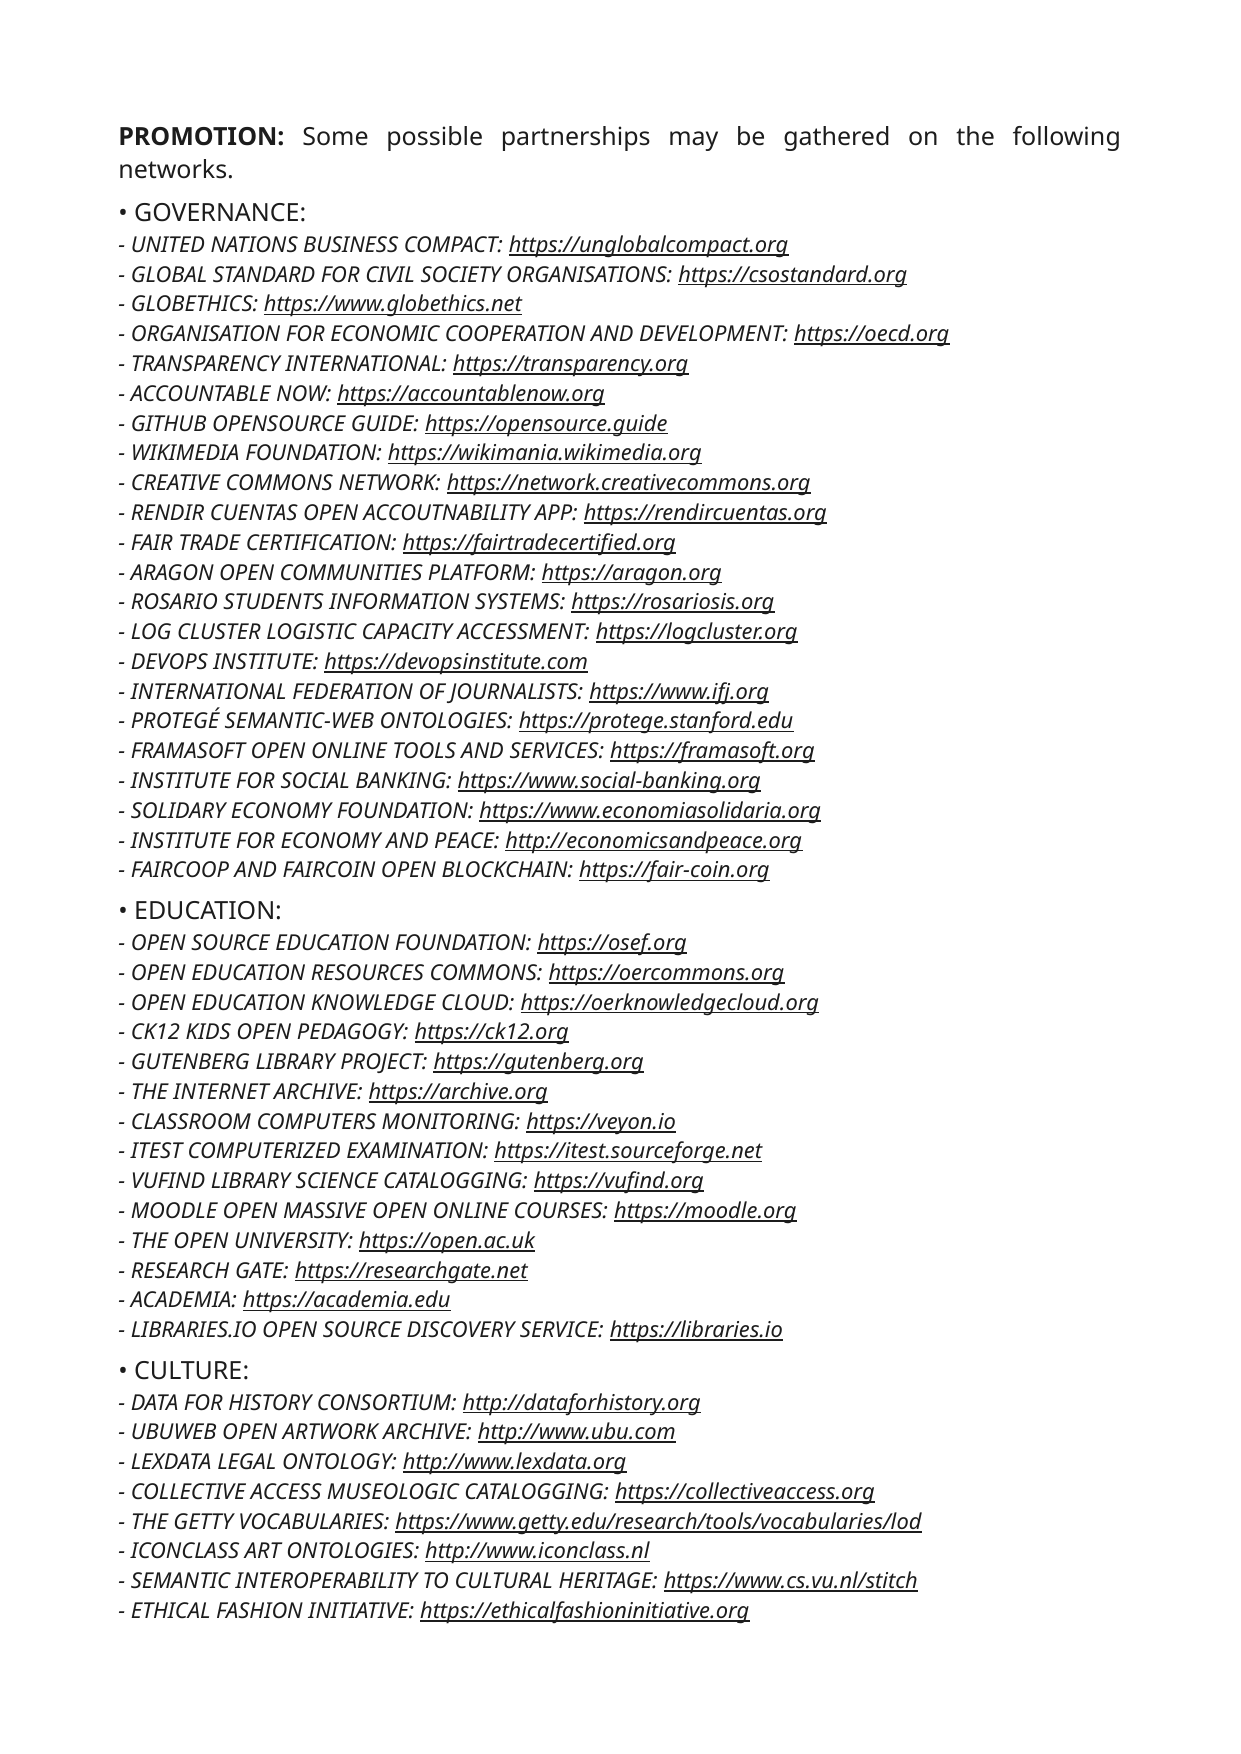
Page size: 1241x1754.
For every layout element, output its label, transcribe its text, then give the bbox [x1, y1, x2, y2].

text - ITEST COMPUTERIZED EXAMINATION: https://itest.sourceforge.net [118, 1135, 1122, 1165]
text - OPEN SOURCE EDUCATION FOUNDATION: https://osef.org [118, 927, 1122, 957]
text • GOVERNANCE: [118, 195, 1122, 229]
text - COLLECTIVE ACCESS MUSEOLOGIC CATALOGGING: https://collectiveaccess.org [118, 1476, 1122, 1506]
text - LEXDATA LEGAL ONTOLOGY: http://www.lexdata.org [118, 1446, 1122, 1476]
text - FAIR TRADE CERTIFICATION: https://fairtradecertified.org [118, 527, 1122, 557]
text - INSTITUTE FOR SOCIAL BANKING: https://www.social-banking.org [118, 765, 1122, 795]
text - FRAMASOFT OPEN ONLINE TOOLS AND SERVICES: https://framasoft.org [118, 735, 1122, 765]
text - VUFIND LIBRARY SCIENCE CATALOGGING: https://vufind.org [118, 1165, 1122, 1195]
text - UBUWEB OPEN ARTWORK ARCHIVE: http://www.ubu.com [118, 1416, 1122, 1446]
text - FAIRCOOP AND FAIRCOIN OPEN BLOCKCHAIN: https://fair-coin.org [118, 854, 1122, 884]
text - THE GETTY VOCABULARIES: https://www.getty.edu/research/tools/vocabularies/lod [118, 1506, 1122, 1536]
text - CK12 KIDS OPEN PEDAGOGY: https://ck12.org [118, 1016, 1122, 1046]
text - OPEN EDUCATION RESOURCES COMMONS: https://oercommons.org [118, 957, 1122, 986]
text - LIBRARIES.IO OPEN SOURCE DISCOVERY SERVICE: https://libraries.io [118, 1314, 1122, 1344]
text - TRANSPARENCY INTERNATIONAL: https://transparency.org [118, 348, 1122, 378]
text - RENDIR CUENTAS OPEN ACCOUTNABILITY APP: https://rendircuentas.org [118, 497, 1122, 527]
text - CREATIVE COMMONS NETWORK: https://network.creativecommons.org [118, 467, 1122, 497]
text - DATA FOR HISTORY CONSORTIUM: http://dataforhistory.org [118, 1387, 1122, 1416]
text - LOG CLUSTER LOGISTIC CAPACITY ACCESSMENT: https://logcluster.org [118, 616, 1122, 646]
text - ACCOUNTABLE NOW: https://accountablenow.org [118, 378, 1122, 408]
text - INSTITUTE FOR ECONOMY AND PEACE: http://economicsandpeace.org [118, 825, 1122, 854]
text - OPEN EDUCATION KNOWLEDGE CLOUD: https://oerknowledgecloud.org [118, 986, 1122, 1016]
text - CLASSROOM COMPUTERS MONITORING: https://veyon.io [118, 1106, 1122, 1135]
text - GLOBETHICS: https://www.globethics.net [118, 288, 1122, 318]
text - THE INTERNET ARCHIVE: https://archive.org [118, 1076, 1122, 1106]
text - MOODLE OPEN MASSIVE OPEN ONLINE COURSES: https://moodle.org [118, 1195, 1122, 1225]
text - ROSARIO STUDENTS INFORMATION SYSTEMS: https://rosariosis.org [118, 586, 1122, 616]
text • EDUCATION: [118, 893, 1122, 927]
text - ORGANISATION FOR ECONOMIC COOPERATION AND DEVELOPMENT: https://oecd.org [118, 318, 1122, 348]
text - ACADEMIA: https://academia.edu [118, 1284, 1122, 1314]
text - WIKIMEDIA FOUNDATION: https://wikimania.wikimedia.org [118, 437, 1122, 467]
text - ETHICAL FASHION INITIATIVE: https://ethicalfashioninitiative.org [118, 1595, 1122, 1625]
text - INTERNATIONAL FEDERATION OF JOURNALISTS: https://www.ifj.org [118, 676, 1122, 706]
text - SEMANTIC INTEROPERABILITY TO CULTURAL HERITAGE: https://www.cs.vu.nl/stitch [118, 1565, 1122, 1595]
text - THE OPEN UNIVERSITY: https://open.ac.uk [118, 1225, 1122, 1254]
text - PROTEGÉ SEMANTIC-WEB ONTOLOGIES: https://protege.stanford.edu [118, 706, 1122, 735]
text • CULTURE: [118, 1352, 1122, 1387]
text - RESEARCH GATE: https://researchgate.net [118, 1254, 1122, 1284]
text - SOLIDARY ECONOMY FOUNDATION: https://www.economiasolidaria.org [118, 795, 1122, 825]
text - GUTENBERG LIBRARY PROJECT: https://gutenberg.org [118, 1046, 1122, 1076]
text - UNITED NATIONS BUSINESS COMPACT: https://unglobalcompact.org [118, 229, 1122, 259]
text - ARAGON OPEN COMMUNITIES PLATFORM: https://aragon.org [118, 557, 1122, 586]
text - GITHUB OPENSOURCE GUIDE: https://opensource.guide [118, 408, 1122, 437]
text - DEVOPS INSTITUTE: https://devopsinstitute.com [118, 646, 1122, 676]
text PROMOTION: Some possible partnerships may be gathered on the following networks. [118, 118, 1122, 186]
text - ICONCLASS ART ONTOLOGIES: http://www.iconclass.nl [118, 1536, 1122, 1565]
text - GLOBAL STANDARD FOR CIVIL SOCIETY ORGANISATIONS: https://csostandard.org [118, 259, 1122, 288]
